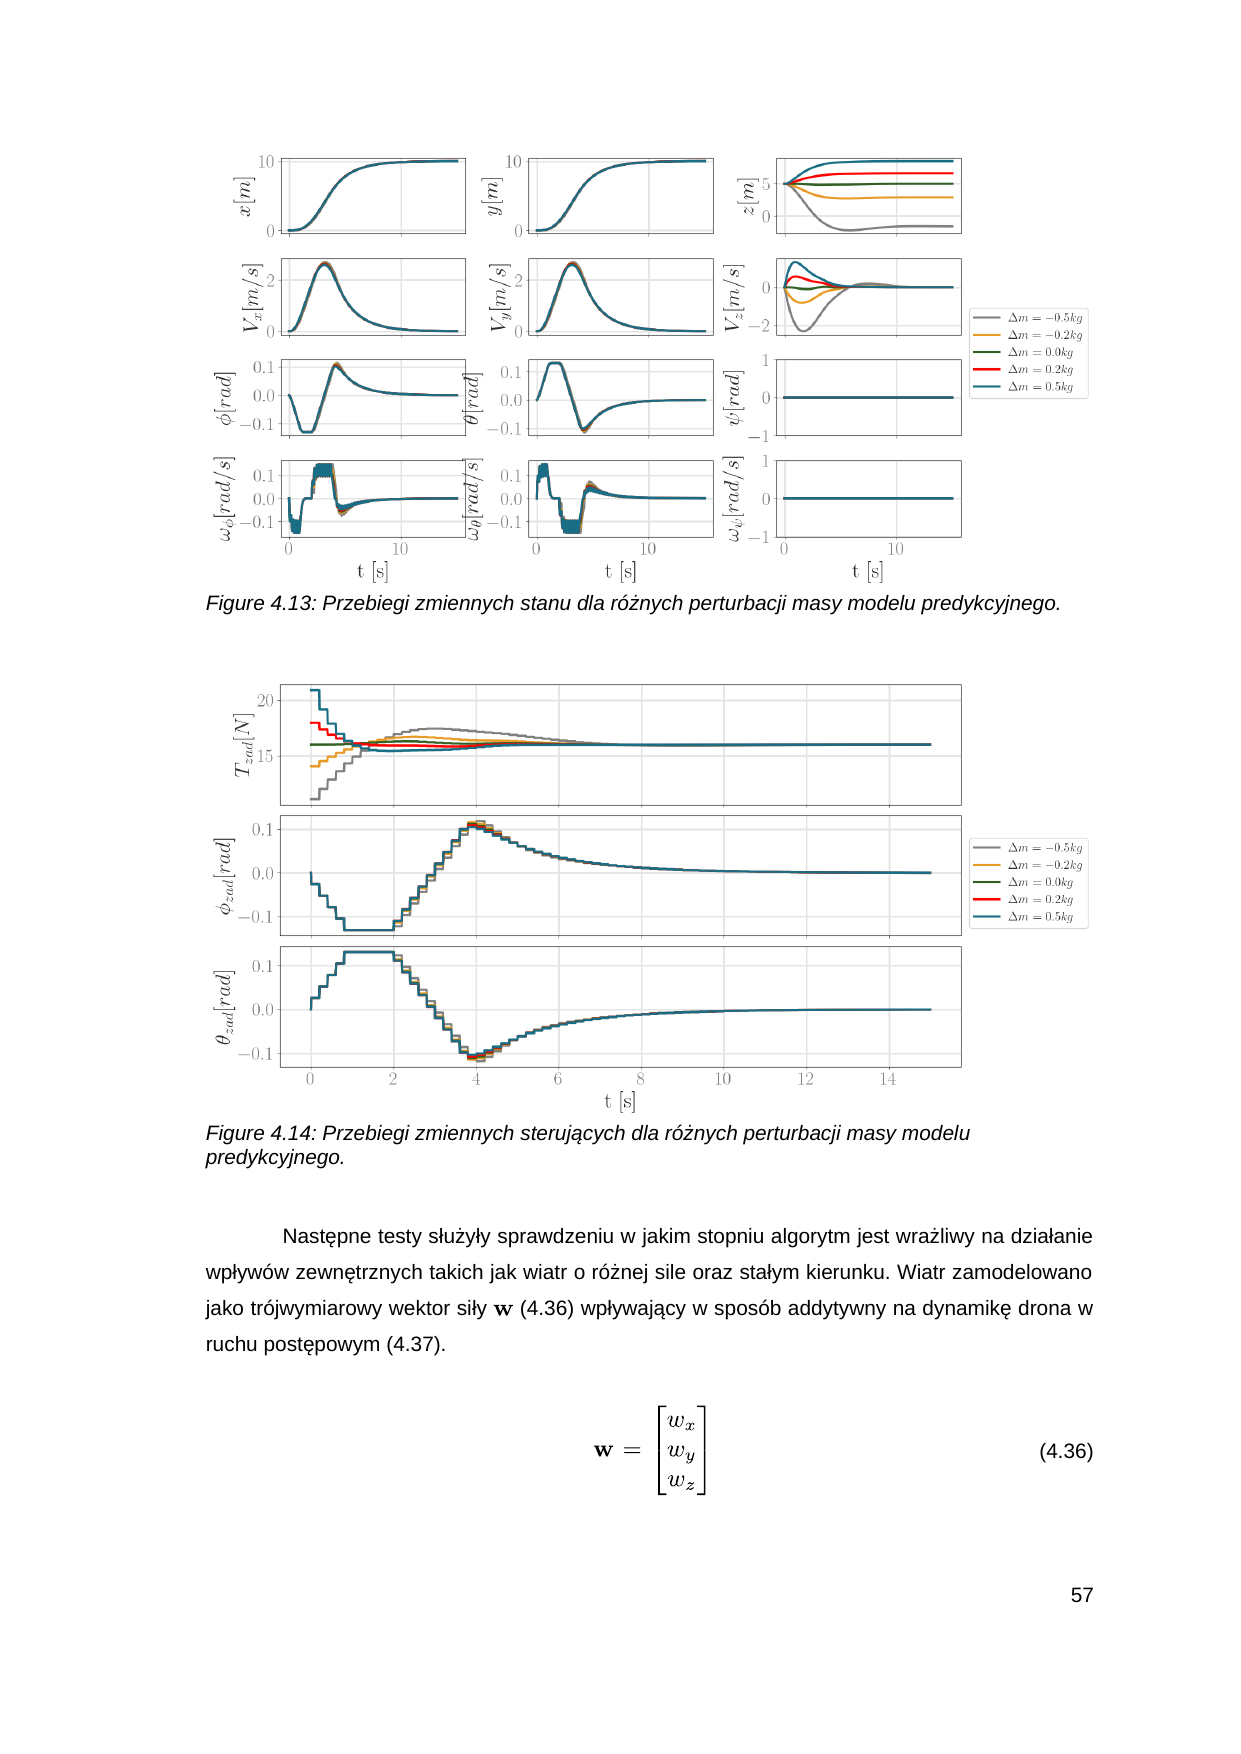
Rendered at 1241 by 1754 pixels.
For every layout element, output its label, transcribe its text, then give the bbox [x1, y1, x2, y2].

text Następne testy służyły sprawdzeniu w jakim stopniu algorytm jest wrażliwy na działanie wpływów zewnętrznych takich jak wiatr o różnej sile oraz stałym kierunku. Wiatr zamodelowano jako trójwymiarowy wektor siły (4.36) wpływający w sposób addytywny na dynamikę drona w ruchu postępowym (4.37). [206, 1224, 1093, 1356]
text (4.36) [706, 1406, 1093, 1495]
text [206, 1406, 658, 1495]
picture [205, 677, 1094, 1121]
picture [205, 147, 1094, 591]
text Figure 4.13: Przebiegi zmiennych stanu dla różnych perturbacji masy modelu predykcyjnego. [206, 591, 1093, 615]
text Figure 4.14: Przebiegi zmiennych sterujących dla różnych perturbacji masy modelu predykcyjnego. [206, 1121, 1093, 1169]
